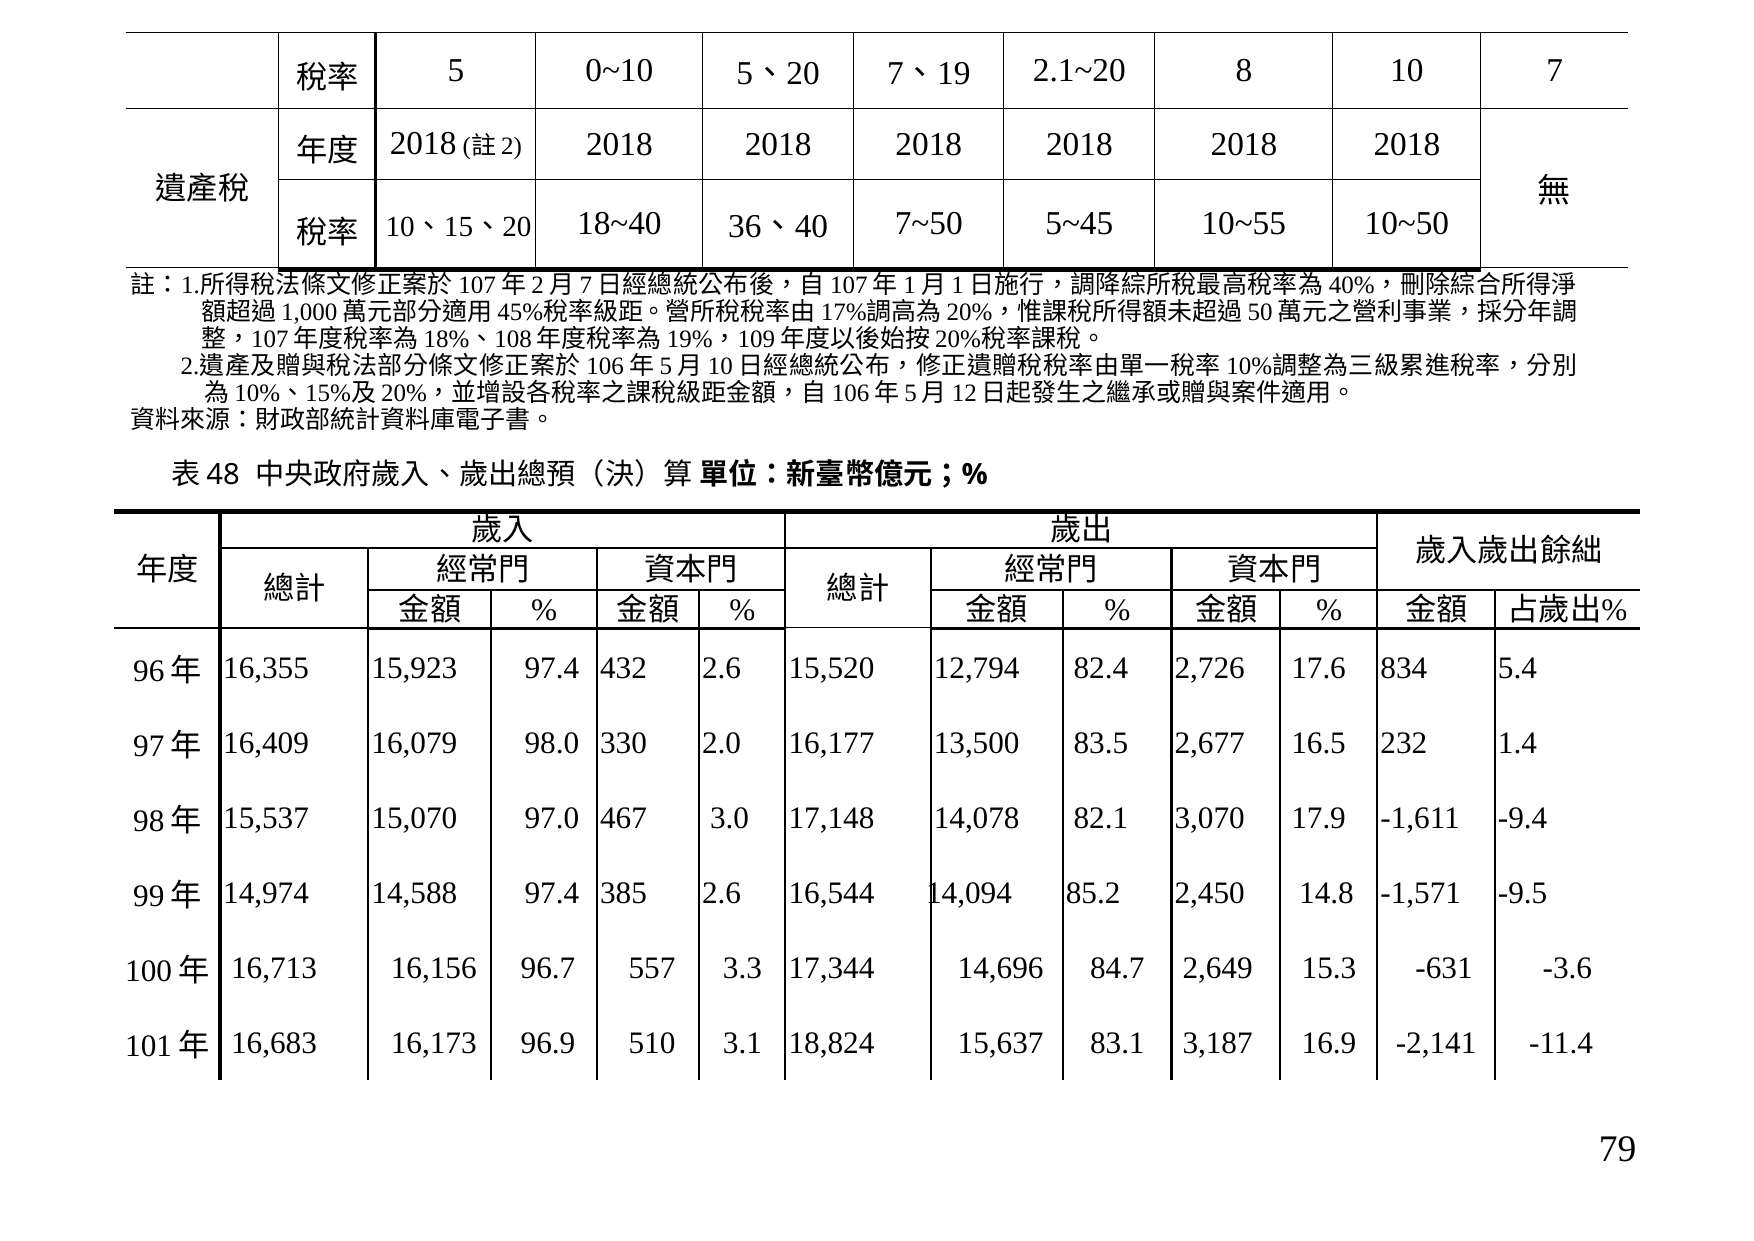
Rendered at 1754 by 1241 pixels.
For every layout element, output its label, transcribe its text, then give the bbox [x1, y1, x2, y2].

table_cell 7、19 [854, 33, 1003, 108]
table_cell 5.4 [1496, 630, 1639, 705]
table_cell % [700, 591, 784, 627]
table_cell 96.7 [492, 930, 596, 1005]
table_cell -1,571 [1378, 855, 1494, 930]
table_cell 2.0 [700, 705, 784, 780]
table_cell -2,141 [1378, 1005, 1494, 1080]
text 註：1.所得稅法條文修正案於107年2月7日經總統公布後，自107年1月1日施行，調降綜所稅最高稅率為40%，刪除綜合所得淨額超過1,000萬元部分適用45%稅率級距。營所稅稅率由17%調高為20%，惟課稅所得額未超過50萬元之營利事業，採分年調整，107年度稅率為18%、108年度稅率為19%，109年度以後始按20%稅率課稅。 [130, 272, 1577, 353]
table_cell 385 [598, 855, 698, 930]
table_cell 100年 [114, 930, 218, 1005]
table_cell 83.5 [1064, 705, 1170, 780]
table_cell 稅率 [279, 180, 374, 267]
table_header 歲入 [222, 514, 784, 547]
table_header 歲入歲出餘絀 [1378, 514, 1639, 589]
table_cell 16,409 [222, 705, 367, 780]
table_cell 15.3 [1281, 930, 1376, 1005]
table_cell % [1281, 591, 1376, 627]
table_cell 2,450 [1173, 855, 1279, 930]
table_cell 15,520 [786, 628, 930, 705]
table_cell 1.4 [1496, 705, 1639, 780]
table_cell 17,148 [786, 780, 930, 855]
table_cell 10 [1333, 33, 1480, 108]
table_cell -9.5 [1496, 855, 1639, 930]
table_cell 97.0 [492, 780, 596, 855]
text 2.遺產及贈與稅法部分條文修正案於106年5月10日經總統公布，修正遺贈稅稅率由單一稅率10%調整為三級累進稅率，分別為10%、15%及20%，並增設各稅率之課稅級距金額，自106年5月12日起發生之繼承或贈與案件適用。 [180, 353, 1577, 407]
table_cell 2018 [1333, 109, 1480, 178]
table_cell 97.4 [492, 855, 596, 930]
table_cell 16,173 [369, 1005, 490, 1080]
table_cell 96.9 [492, 1005, 596, 1080]
table_cell 2.6 [700, 630, 784, 705]
table_cell 96年 [114, 629, 218, 705]
table_cell 5~45 [1004, 180, 1154, 267]
table_cell 17.6 [1281, 630, 1376, 705]
table_cell 資本門 [1173, 549, 1376, 589]
table_cell 98年 [114, 780, 218, 855]
table_cell 2018 [536, 109, 702, 178]
table_cell 97年 [114, 705, 218, 780]
table_cell 232 [1378, 705, 1494, 780]
table_cell 14.8 [1281, 855, 1376, 930]
table_cell 16,156 [369, 930, 490, 1005]
table_cell 14,078 [932, 780, 1062, 855]
table_cell 97.4 [492, 630, 596, 705]
table_cell 3.3 [700, 930, 784, 1005]
table_cell 8 [1155, 33, 1332, 108]
table_cell 2,677 [1173, 705, 1279, 780]
table_cell 14,588 [369, 855, 490, 930]
table_cell 15,070 [369, 780, 490, 855]
table_cell 18,824 [786, 1005, 930, 1080]
table_cell 16,355 [222, 629, 367, 705]
table_cell 16,177 [786, 705, 930, 780]
table_cell 總計 [786, 549, 930, 627]
table_cell 經常門 [369, 549, 596, 589]
table_cell 98.0 [492, 705, 596, 780]
table_cell 5 [377, 33, 535, 108]
table_cell 金額 [1378, 591, 1494, 627]
table_cell 2,726 [1173, 630, 1279, 705]
table_cell 101年 [114, 1005, 218, 1080]
table_cell 14,094 [932, 855, 1062, 930]
table_cell 3.0 [700, 780, 784, 855]
table_cell 金額 [1173, 591, 1279, 627]
table_cell 3,187 [1173, 1005, 1279, 1080]
table_cell 16.9 [1281, 1005, 1376, 1080]
table_cell 2018 (註2) [377, 109, 535, 178]
table_cell 18~40 [536, 180, 702, 267]
table_cell 0~10 [536, 33, 702, 108]
table_cell 10~50 [1333, 180, 1480, 267]
table_cell 13,500 [932, 705, 1062, 780]
table_cell 占歲出% [1496, 591, 1639, 627]
table_cell 15,637 [932, 1005, 1062, 1080]
table_cell 資本門 [598, 549, 784, 589]
table_cell 834 [1378, 630, 1494, 705]
table_cell 17.9 [1281, 780, 1376, 855]
table_cell 總計 [222, 549, 367, 627]
table_cell % [1064, 591, 1170, 627]
table_cell 16,713 [222, 930, 367, 1005]
table_cell 2,649 [1173, 930, 1279, 1005]
table_cell 14,974 [222, 855, 367, 930]
table_cell 稅率 [279, 33, 374, 108]
table_cell 15,537 [222, 780, 367, 855]
table_cell 7 [1481, 33, 1628, 108]
table_cell % [492, 591, 596, 627]
table_header 歲出 [786, 514, 1376, 547]
table_cell 16.5 [1281, 705, 1376, 780]
table_cell -631 [1378, 930, 1494, 1005]
table_cell -1,611 [1378, 780, 1494, 855]
text 資料來源：財政部統計資料庫電子書。 [130, 407, 1577, 434]
table_cell [126, 33, 278, 108]
table_cell 3,070 [1173, 780, 1279, 855]
table_cell 年度 [279, 109, 374, 178]
table_cell 10~55 [1155, 180, 1332, 267]
table_cell 84.7 [1064, 930, 1170, 1005]
table_cell 2018 [1155, 109, 1332, 178]
table_cell 3.1 [700, 1005, 784, 1080]
table_cell -3.6 [1496, 930, 1639, 1005]
table_cell 經常門 [932, 549, 1170, 589]
subtitle 表48 中央政府歲入、歲出總預（決）算 單位：新臺幣億元；% [118, 434, 1636, 509]
table_cell 2018 [703, 109, 853, 178]
table_cell 2.1~20 [1004, 33, 1154, 108]
table_cell 10、15、20 [377, 180, 535, 267]
table_cell 17,344 [786, 930, 930, 1005]
table_cell 16,544 [786, 855, 930, 930]
table_cell 5、20 [703, 33, 853, 108]
table_cell 83.1 [1064, 1005, 1170, 1080]
table_cell 510 [598, 1005, 698, 1080]
table_cell 遺產稅 [126, 109, 278, 267]
table_cell 7~50 [854, 180, 1003, 267]
table_cell 16,683 [222, 1005, 367, 1080]
table_cell 12,794 [932, 630, 1062, 705]
table_cell 金額 [932, 591, 1062, 627]
table_cell 432 [598, 630, 698, 705]
table_cell 金額 [598, 591, 698, 627]
table_cell 82.1 [1064, 780, 1170, 855]
table_cell 82.4 [1064, 630, 1170, 705]
table_cell 無 [1481, 109, 1628, 267]
table_cell 2018 [1004, 109, 1154, 178]
table_cell 14,696 [932, 930, 1062, 1005]
table_cell 16,079 [369, 705, 490, 780]
table_cell 2.6 [700, 855, 784, 930]
table_cell 467 [598, 780, 698, 855]
table_cell 2018 [854, 109, 1003, 178]
table_cell -11.4 [1496, 1005, 1639, 1080]
table_cell 15,923 [369, 630, 490, 705]
table_cell 330 [598, 705, 698, 780]
table_cell 36、40 [703, 180, 853, 267]
table_cell -9.4 [1496, 780, 1639, 855]
table_cell 557 [598, 930, 698, 1005]
table_cell 金額 [369, 591, 490, 627]
table_cell 99年 [114, 855, 218, 930]
table_cell 85.2 [1064, 855, 1170, 930]
table_header 年度 [114, 514, 218, 627]
